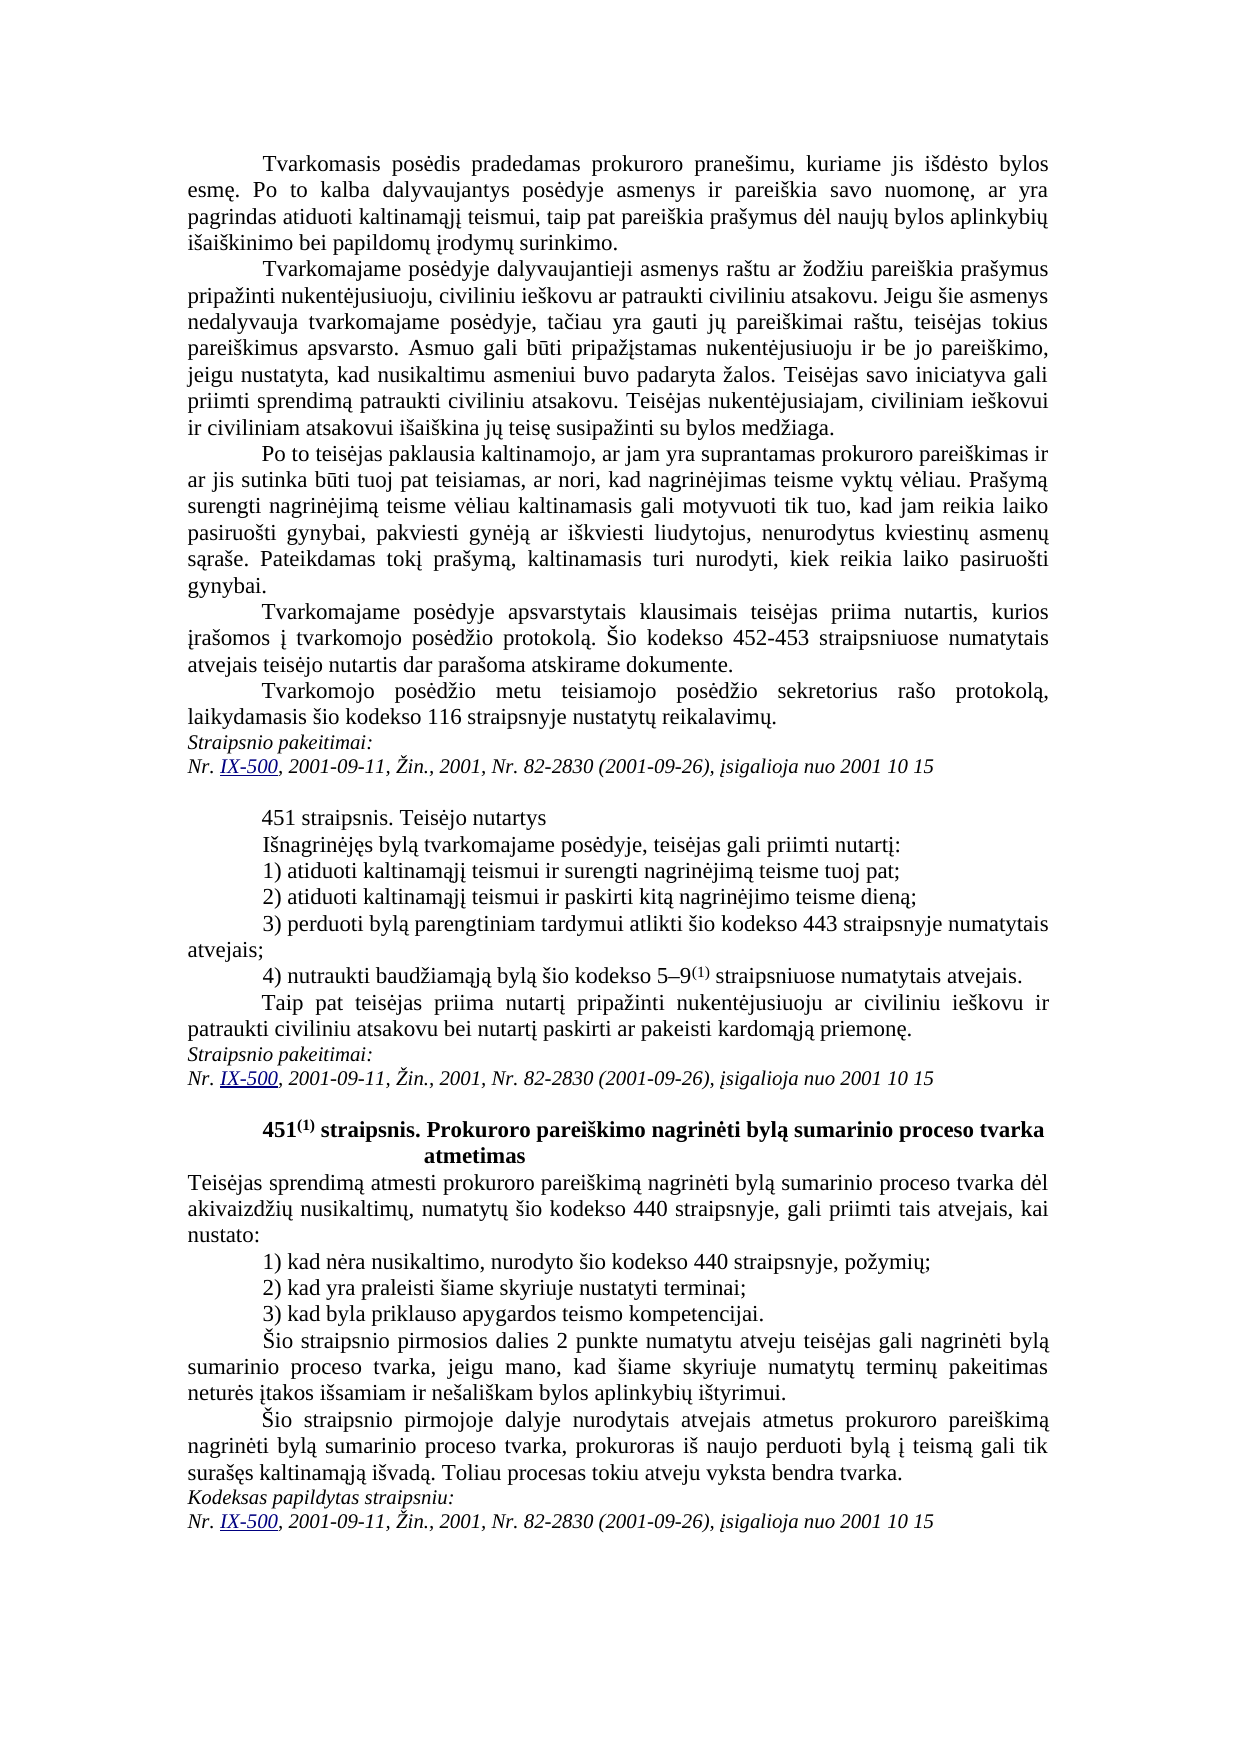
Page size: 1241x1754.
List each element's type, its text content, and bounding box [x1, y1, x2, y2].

text 4) nutraukti baudžiamąją bylą šio kodekso 5–9(1) straipsniuose numatytais atvejais. [187, 962, 1050, 989]
text Straipsnio pakeitimai: [187, 1041, 1050, 1066]
text 1) atiduoti kaltinamąjį teismui ir surengti nagrinėjimą teisme tuoj pat; [187, 857, 1050, 883]
text 451(1) straipsnis. Prokuroro pareiškimo nagrinėti bylą sumarinio proceso tvarka [262, 1116, 1050, 1142]
text 3) perduoti bylą parengtiniam tardymui atlikti šio kodekso 443 straipsnyje numatytais atvejais; [187, 910, 1050, 962]
text 2) kad yra praleisti šiame skyriuje nustatyti terminai; [187, 1274, 1050, 1300]
text 1) kad nėra nusikaltimo, nurodyto šio kodekso 440 straipsnyje, požymių; [187, 1248, 1050, 1274]
text 451 straipsnis. Teisėjo nutartys [187, 804, 1050, 831]
text Tvarkomajame posėdyje dalyvaujantieji asmenys raštu ar žodžiu pareiškia prašymus pripažinti nukentėjusiuoju, civiliniu ieškovu ar patraukti civiliniu atsakovu. Jeigu šie asmenys nedalyvauja tvarkomajame posėdyje, tačiau yra gauti jų pareiškimai raštu, teisėjas tokius pareiškimus apsvarsto. Asmuo gali būti pripažįstamas nukentėjusiuoju ir be jo pareiškimo, jeigu nustatyta, kad nusikaltimu asmeniui buvo padaryta žalos. Teisėjas savo iniciatyva gali priimti sprendimą patraukti civiliniu atsakovu. Teisėjas nukentėjusiajam, civiliniam ieškovui ir civiliniam atsakovui išaiškina jų teisę susipažinti su bylos medžiaga. [187, 255, 1050, 440]
text Straipsnio pakeitimai: [187, 730, 1050, 754]
text Tvarkomajame posėdyje apsvarstytais klausimais teisėjas priima nutartis, kurios įrašomos į tvarkomojo posėdžio protokolą. Šio kodekso 452-453 straipsniuose numatytais atvejais teisėjo nutartis dar parašoma atskirame dokumente. [187, 598, 1050, 677]
text Tvarkomojo posėdžio metu teisiamojo posėdžio sekretorius rašo protokolą, laikydamasis šio kodekso 116 straipsnyje nustatytų reikalavimų. [187, 677, 1050, 730]
text Išnagrinėjęs bylą tvarkomajame posėdyje, teisėjas gali priimti nutartį: [187, 831, 1050, 857]
text Kodeksas papildytas straipsniu: [187, 1485, 1050, 1509]
text Nr. IX-500, 2001-09-11, Žin., 2001, Nr. 82-2830 (2001-09-26), įsigalioja nuo 2001 10 15 [187, 1066, 1050, 1089]
text Nr. IX-500, 2001-09-11, Žin., 2001, Nr. 82-2830 (2001-09-26), įsigalioja nuo 2001 10 15 [187, 754, 1050, 778]
text Taip pat teisėjas priima nutartį pripažinti nukentėjusiuoju ar civiliniu ieškovu ir patraukti civiliniu atsakovu bei nutartį paskirti ar pakeisti kardomąją priemonę. [187, 989, 1050, 1041]
text Teisėjas sprendimą atmesti prokuroro pareiškimą nagrinėti bylą sumarinio proceso tvarka dėl akivaizdžių nusikaltimų, numatytų šio kodekso 440 straipsnyje, gali priimti tais atvejais, kai nustato: [187, 1169, 1050, 1248]
text Šio straipsnio pirmojoje dalyje nurodytais atvejais atmetus prokuroro pareiškimą nagrinėti bylą sumarinio proceso tvarka, prokuroras iš naujo perduoti bylą į teismą gali tik surašęs kaltinamąją išvadą. Toliau procesas tokiu atveju vyksta bendra tvarka. [187, 1406, 1050, 1485]
text Nr. IX-500, 2001-09-11, Žin., 2001, Nr. 82-2830 (2001-09-26), įsigalioja nuo 2001 10 15 [187, 1509, 1050, 1533]
text Po to teisėjas paklausia kaltinamojo, ar jam yra suprantamas prokuroro pareiškimas ir ar jis sutinka būti tuoj pat teisiamas, ar nori, kad nagrinėjimas teisme vyktų vėliau. Prašymą surengti nagrinėjimą teisme vėliau kaltinamasis gali motyvuoti tik tuo, kad jam reikia laiko pasiruošti gynybai, pakviesti gynėją ar iškviesti liudytojus, nenurodytus kviestinų asmenų sąraše. Pateikdamas tokį prašymą, kaltinamasis turi nurodyti, kiek reikia laiko pasiruošti gynybai. [187, 440, 1050, 598]
text Tvarkomasis posėdis pradedamas prokuroro pranešimu, kuriame jis išdėsto bylos esmę. Po to kalba dalyvaujantys posėdyje asmenys ir pareiškia savo nuomonę, ar yra pagrindas atiduoti kaltinamąjį teismui, taip pat pareiškia prašymus dėl naujų bylos aplinkybių išaiškinimo bei papildomų įrodymų surinkimo. [187, 150, 1050, 255]
text 3) kad byla priklauso apygardos teismo kompetencijai. [187, 1300, 1050, 1327]
text Šio straipsnio pirmosios dalies 2 punkte numatytu atveju teisėjas gali nagrinėti bylą sumarinio proceso tvarka, jeigu mano, kad šiame skyriuje numatytų terminų pakeitimas neturės įtakos išsamiam ir nešališkam bylos aplinkybių ištyrimui. [187, 1327, 1050, 1406]
text 2) atiduoti kaltinamąjį teismui ir paskirti kitą nagrinėjimo teisme dieną; [187, 883, 1050, 910]
text atmetimas [424, 1142, 1050, 1169]
